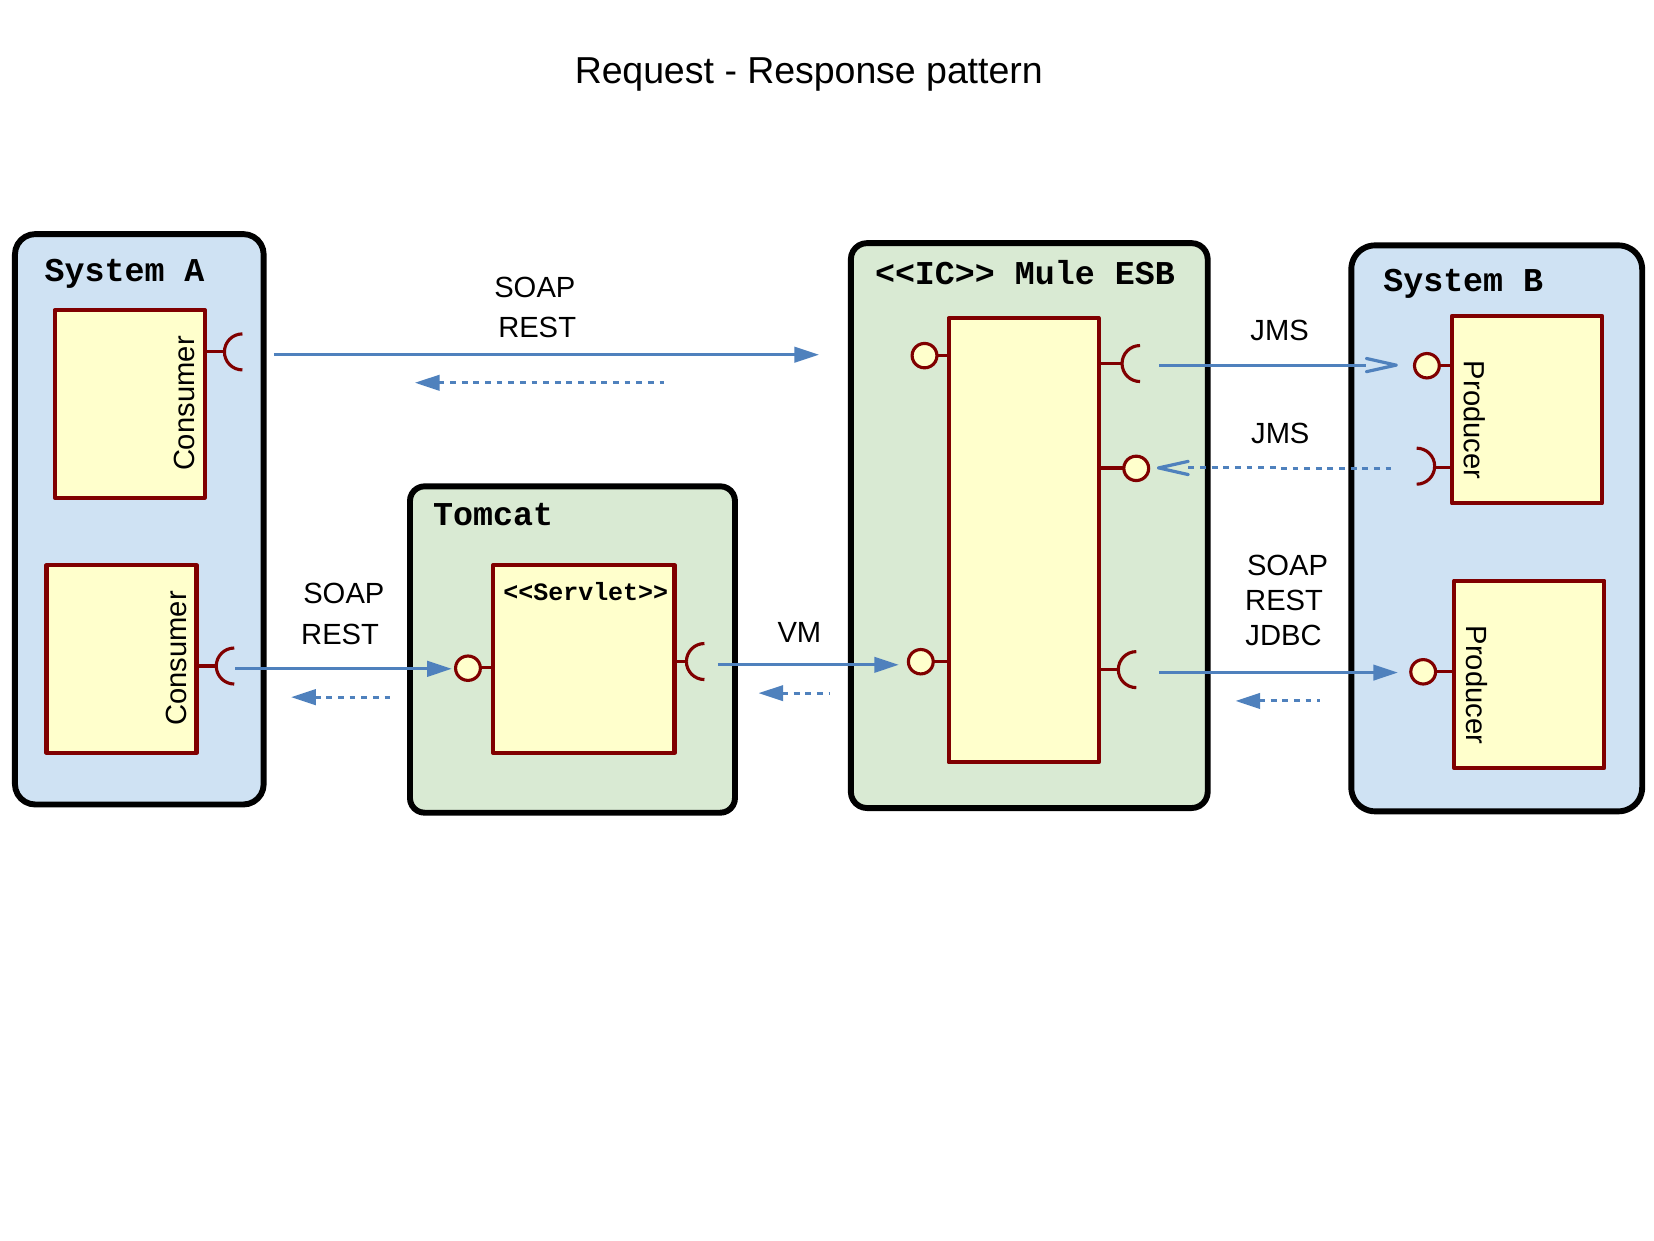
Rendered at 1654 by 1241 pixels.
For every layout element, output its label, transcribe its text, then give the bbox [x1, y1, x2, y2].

text_box REST [483, 304, 592, 352]
text_box SOAP [288, 569, 400, 618]
text_box SOAP [479, 263, 591, 312]
text_box Producer [1450, 335, 1501, 495]
text_box System B [1368, 256, 1634, 365]
text_box [850, 243, 1208, 809]
text_box JMS [1236, 410, 1329, 458]
text_box System A [29, 246, 256, 360]
text_box JMS [1235, 306, 1329, 355]
text_box [1351, 245, 1643, 812]
text_box Request - Response pattern [560, 42, 1058, 100]
text_box [409, 486, 736, 813]
text_box JDBC [1230, 611, 1338, 660]
text_box <<IC>> Mule ESB [860, 249, 1201, 360]
text_box Consumer [157, 321, 208, 496]
text_box [14, 234, 264, 805]
text_box Tomcat [418, 490, 729, 554]
text_box Consumer [149, 576, 200, 751]
text_box Producer [1452, 600, 1503, 760]
text_box REST [286, 610, 395, 658]
text_box VM [762, 608, 837, 656]
text_box <<Servlet>> [488, 572, 696, 625]
text_box REST [1230, 576, 1339, 624]
text_box SOAP [1232, 541, 1344, 590]
